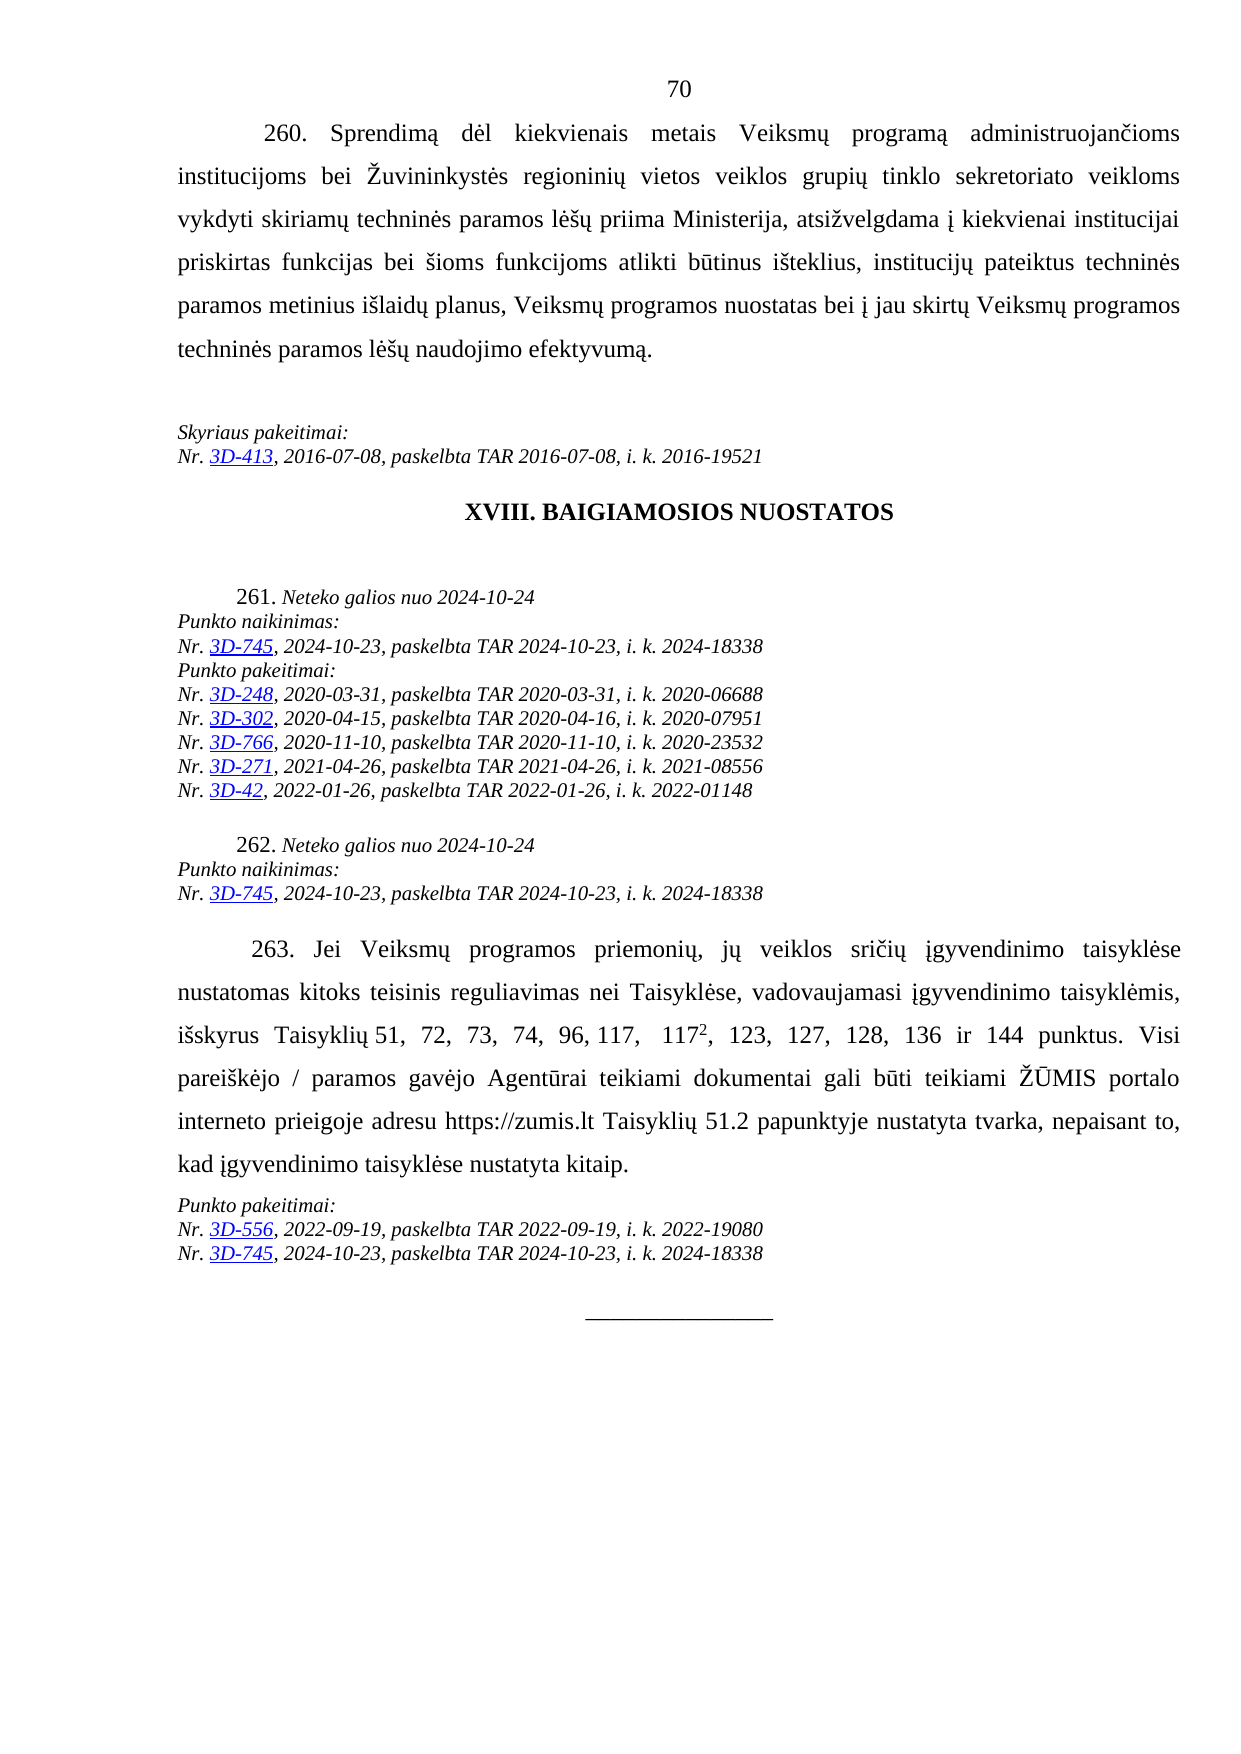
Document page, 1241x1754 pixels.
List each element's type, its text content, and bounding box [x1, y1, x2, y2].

text Nr. 3D-745, 2024-10-23, paskelbta TAR 2024-10-23, i. k. 2024-18338 [177, 633, 1181, 658]
text Skyriaus pakeitimai: [177, 420, 1181, 444]
text 263. Jei Veiksmų programos priemonių, jų veiklos sričių įgyvendinimo taisyklėse nustatomas kitoks teisinis reguliavimas nei Taisyklėse, vadovaujamasi įgyvendinimo taisyklėmis, išskyrus Taisyklių 51, 72, 73, 74, 96, 117, 1172, 123, 127, 128, 136 ir 144 punktus. Visi pareiškėjo / paramos gavėjo Agentūrai teikiami dokumentai gali būti teikiami ŽŪMIS portalo interneto prieigoje adresu https://zumis.lt Taisyklių 51.2 papunktyje nustatyta tvarka, nepaisant to, kad įgyvendinimo taisyklėse nustatyta kitaip. [177, 934, 1181, 1178]
text Punkto pakeitimai: [177, 1193, 1181, 1217]
text Nr. 3D-766, 2020-11-10, paskelbta TAR 2020-11-10, i. k. 2020-23532 [177, 730, 1181, 754]
text Nr. 3D-271, 2021-04-26, paskelbta TAR 2021-04-26, i. k. 2021-08556 [177, 754, 1181, 778]
text XVIII. BAIGIAMOSIOS NUOSTATOS [177, 497, 1181, 526]
text 260. Sprendimą dėl kiekvienais metais Veiksmų programą administruojančioms institucijoms bei Žuvininkystės regioninių vietos veiklos grupių tinklo sekretoriato veikloms vykdyti skiriamų techninės paramos lėšų priima Ministerija, atsižvelgdama į kiekvienai institucijai priskirtas funkcijas bei šioms funkcijoms atlikti būtinus išteklius, institucijų pateiktus techninės paramos metinius išlaidų planus, Veiksmų programos nuostatas bei į jau skirtų Veiksmų programos techninės paramos lėšų naudojimo efektyvumą. [177, 118, 1181, 362]
text 261. Neteko galios nuo 2024-10-24 [177, 583, 1181, 609]
text Nr. 3D-248, 2020-03-31, paskelbta TAR 2020-03-31, i. k. 2020-06688 [177, 682, 1181, 706]
text Nr. 3D-42, 2022-01-26, paskelbta TAR 2022-01-26, i. k. 2022-01148 [177, 778, 1181, 802]
text Nr. 3D-302, 2020-04-15, paskelbta TAR 2020-04-16, i. k. 2020-07951 [177, 706, 1181, 730]
text Punkto pakeitimai: [177, 658, 1181, 682]
text Nr. 3D-745, 2024-10-23, paskelbta TAR 2024-10-23, i. k. 2024-18338 [177, 881, 1181, 905]
text _______________ [177, 1294, 1181, 1322]
text Nr. 3D-413, 2016-07-08, paskelbta TAR 2016-07-08, i. k. 2016-19521 [177, 444, 1181, 468]
text Punkto naikinimas: [177, 609, 1181, 633]
text Nr. 3D-745, 2024-10-23, paskelbta TAR 2024-10-23, i. k. 2024-18338 [177, 1241, 1181, 1265]
text Nr. 3D-556, 2022-09-19, paskelbta TAR 2022-09-19, i. k. 2022-19080 [177, 1217, 1181, 1241]
text 262. Neteko galios nuo 2024-10-24 [177, 831, 1181, 857]
text Punkto naikinimas: [177, 857, 1181, 881]
